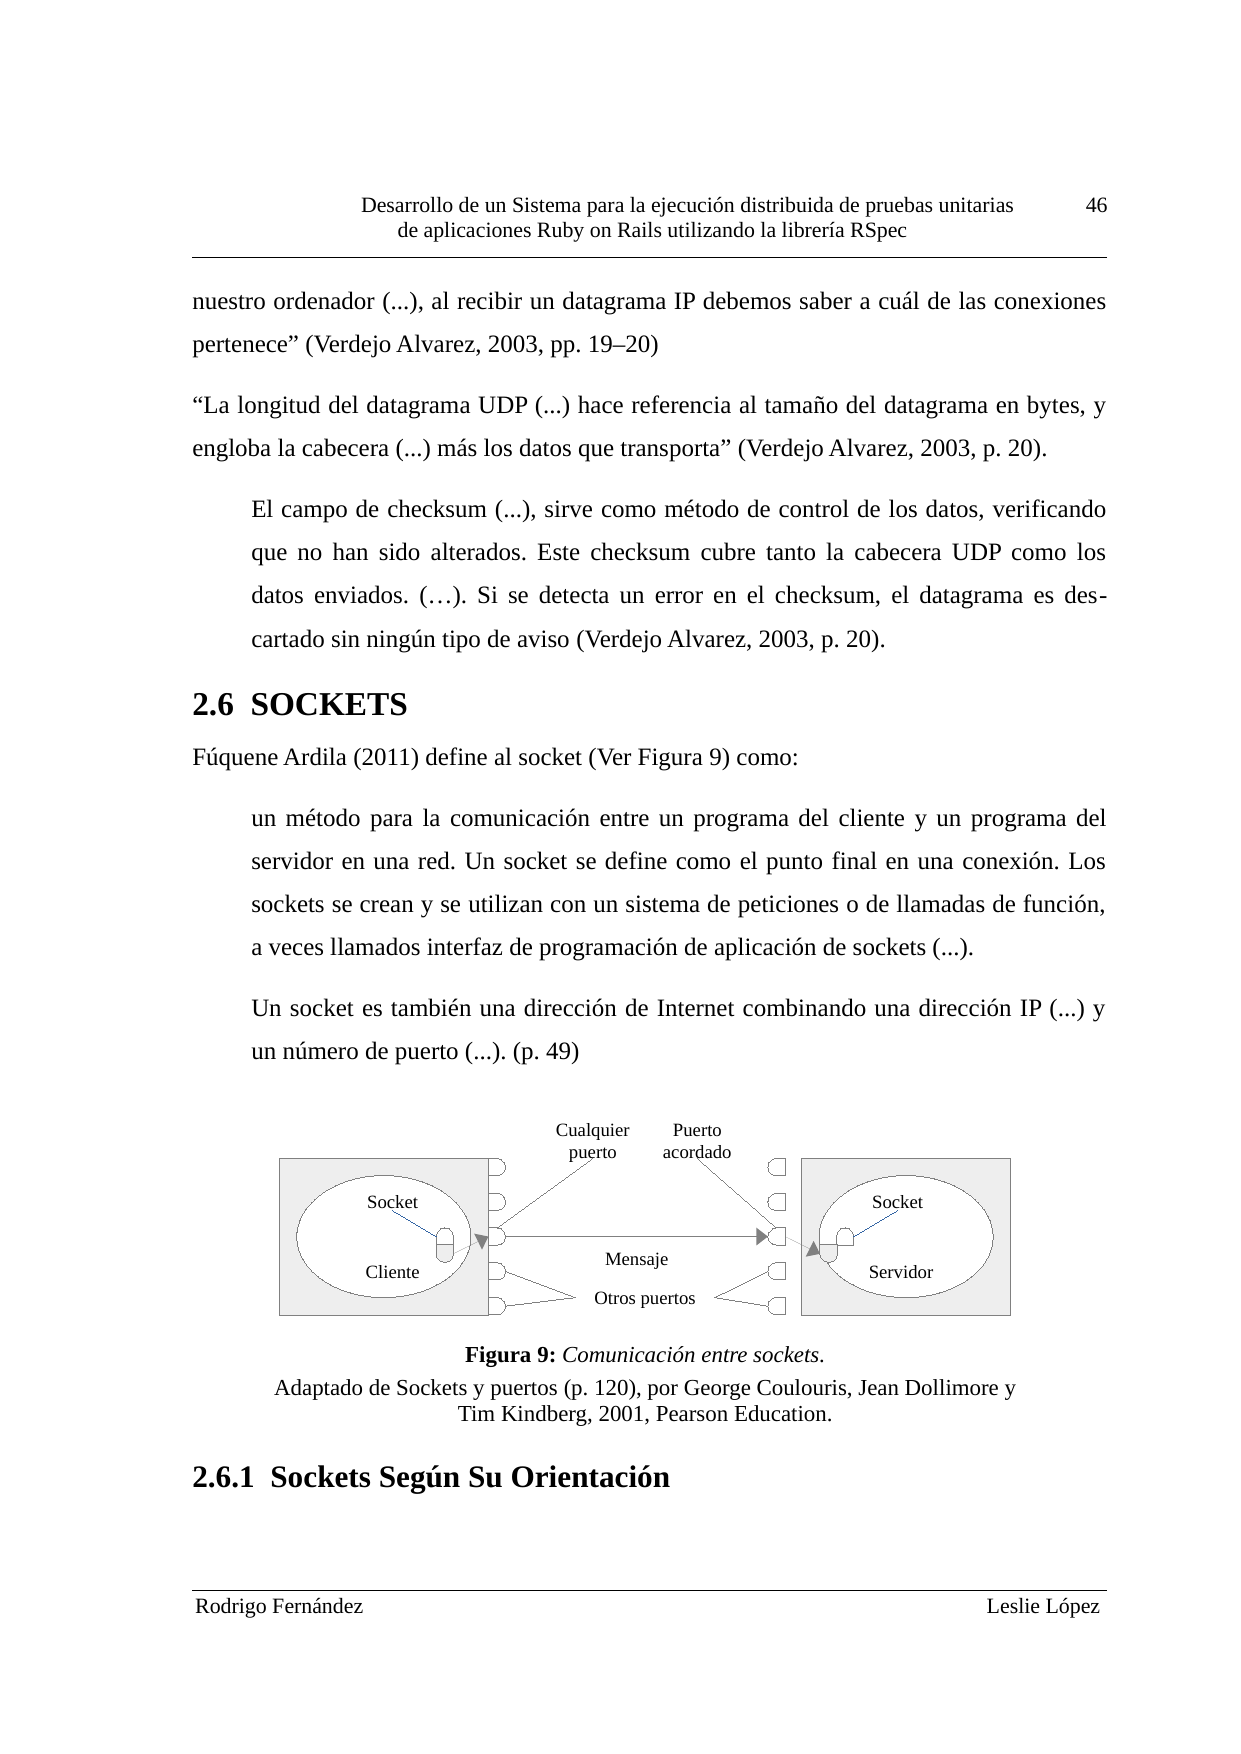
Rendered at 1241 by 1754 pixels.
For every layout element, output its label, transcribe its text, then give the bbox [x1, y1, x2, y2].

text “La longitud del datagrama UDP (...) hace referencia al tamaño del datagrama en bytes, y engloba la cabecera (...) más los datos que transporta” (Verdejo Alvarez, 2003, p. 20)⁠. [192, 390, 1107, 462]
subtitle Sockets según su orientación [192, 1459, 1107, 1494]
text un método para la comunicación entre un programa del cliente y un programa del servidor en una red. Un socket se define como el punto final en una conexión. Los sockets se crean y se utilizan con un sistema de peticiones o de llamadas de función, a veces llamados interfaz de programación de aplicación de sockets (...). [251, 803, 1107, 961]
text nuestro ordenador (...), al recibir un datagrama IP debemos saber a cuál de las conexiones pertenece” (Verdejo Alvarez, 2003, pp. 19–20)⁠ [192, 286, 1107, 358]
text Adaptado de Sockets y puertos (p. 120), por George Coulouris, Jean Dollimore y Tim Kindberg, 2001, Pearson Education. [257, 1374, 1033, 1427]
text Un socket es también una dirección de Internet combinando una dirección IP (...) y un número de puerto (...). (p. 49) [251, 993, 1107, 1065]
text Figura 9: Comunicación entre sockets. [257, 1342, 1033, 1368]
subtitle SOCkets [192, 684, 1107, 723]
text El campo de checksum (...), sirve como método de control de los datos, verificando que no han sido alterados. Este checksum cubre tanto la cabecera UDP como los datos enviados. (…). Si se detecta un error en el checksum, el datagrama es des­cartado sin ningún tipo de aviso (Verdejo Alvarez, 2003, p. 20)⁠. [251, 494, 1107, 652]
text Fúquene Ardila (2011)⁠ define al socket (Ver Figura 9) como: [192, 742, 1107, 771]
